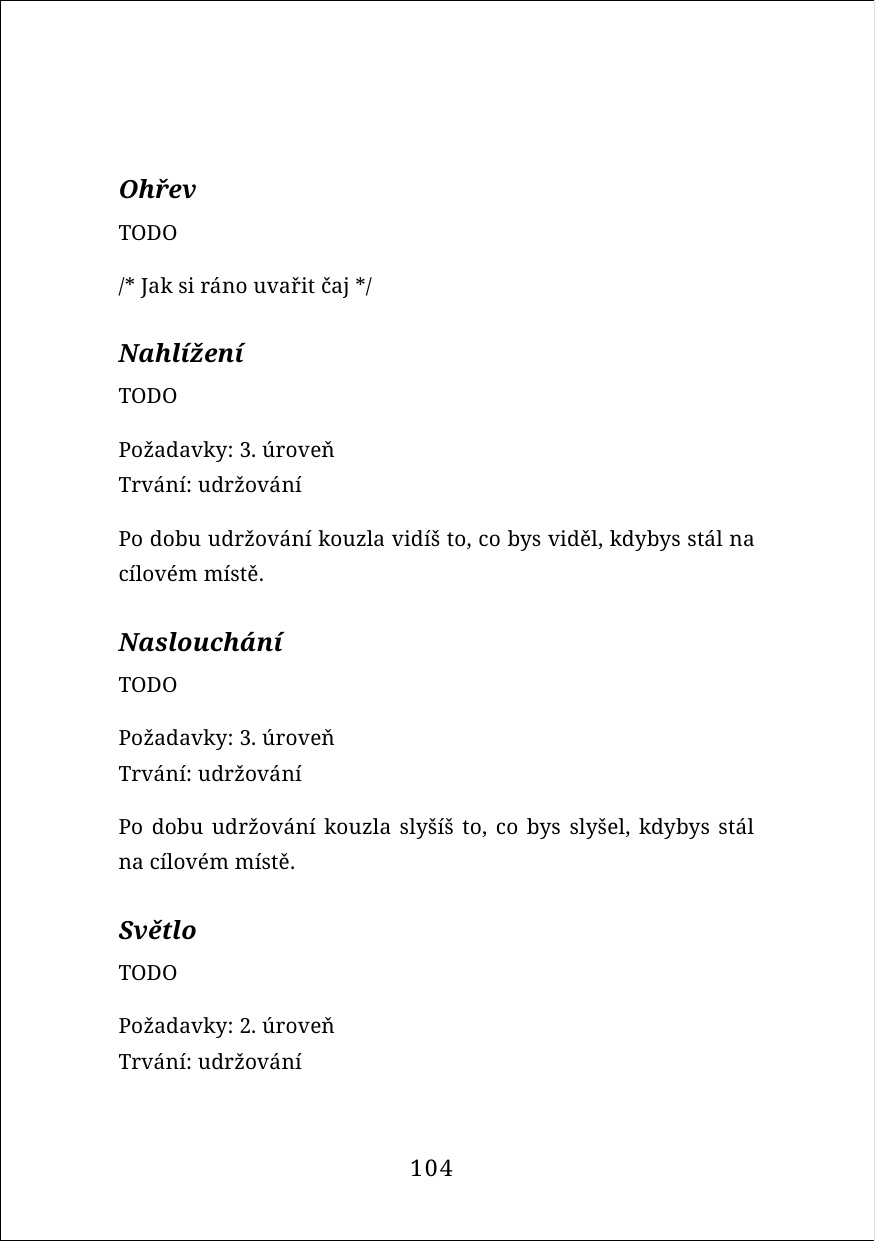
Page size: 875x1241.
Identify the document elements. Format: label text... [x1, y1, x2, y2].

text Požadavky: 2. úroveň Trvání: udržování [118, 1012, 756, 1076]
text TODO [118, 218, 756, 246]
subtitle Naslouchání [118, 624, 756, 658]
text Požadavky: 3. úroveň Trvání: udržování [118, 435, 756, 499]
text TODO [118, 382, 756, 410]
subtitle Světlo [118, 912, 756, 947]
subtitle Ohřev [118, 172, 756, 206]
text TODO [118, 670, 756, 698]
text TODO [118, 958, 756, 987]
text Požadavky: 3. úroveň Trvání: udržování [118, 723, 756, 787]
subtitle Nahlížení [118, 336, 756, 370]
text Po dobu udržování kouzla vidíš to, co bys viděl, kdybys stál na cílovém místě. [118, 524, 756, 588]
text Po dobu udržování kouzla slyšíš to, co bys slyšel, kdybys stál na cílovém místě. [118, 812, 756, 876]
text /* Jak si ráno uvařit čaj */ [118, 271, 756, 299]
